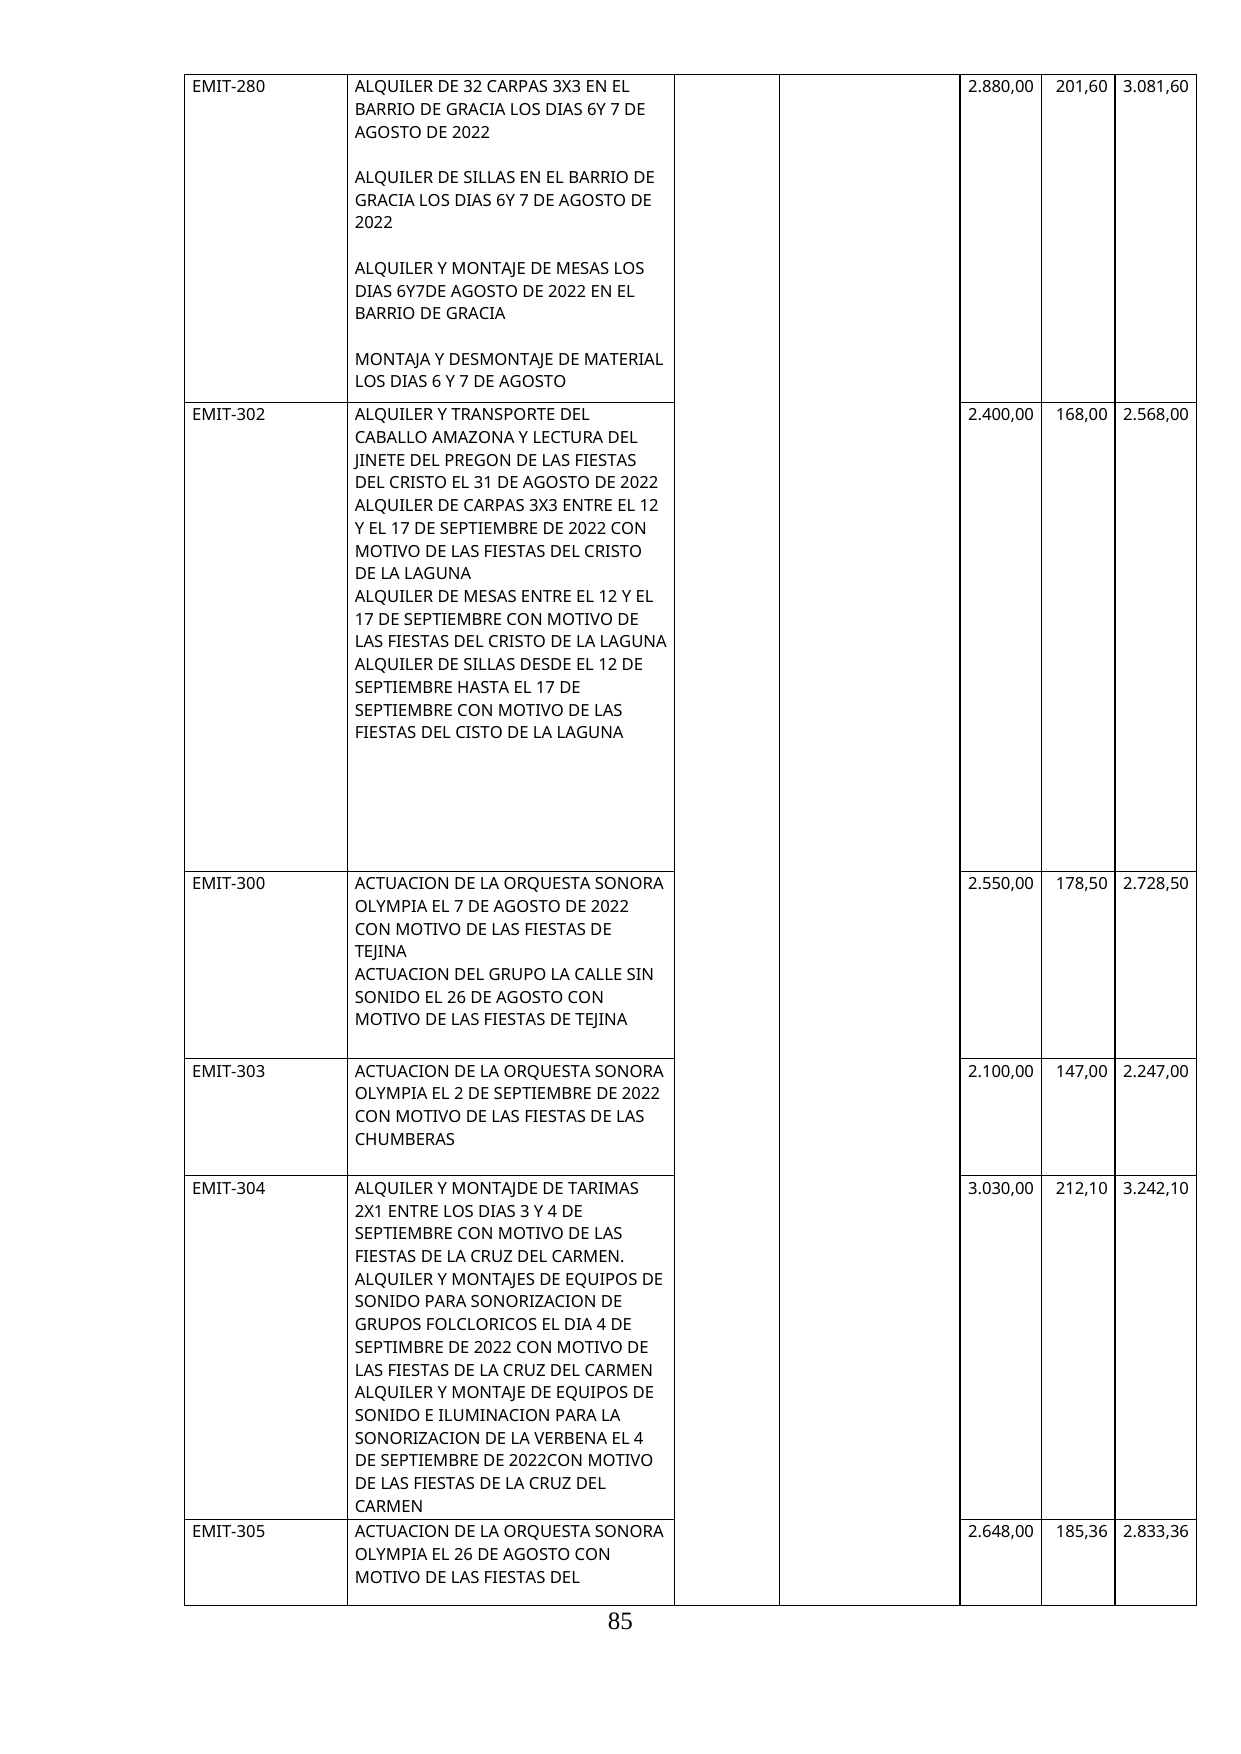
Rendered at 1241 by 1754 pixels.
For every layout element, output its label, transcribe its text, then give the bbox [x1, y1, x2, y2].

table_cell EMIT-302 [185, 403, 347, 871]
table_cell EMIT-280 [185, 75, 347, 402]
table_cell 3.081,60 [1116, 75, 1196, 402]
table_cell EMIT-304 [185, 1176, 347, 1519]
table_cell [675, 75, 779, 1605]
table_cell 2.568,00 [1116, 403, 1196, 871]
table_cell 2.247,00 [1116, 1059, 1196, 1175]
table_cell ACTUACION DE LA ORQUESTA SONORA OLYMPIA EL 2 DE SEPTIEMBRE DE 2022 CON MOTIVO DE LAS FIESTAS DE LAS CHUMBERAS [348, 1059, 674, 1175]
table_cell 2.100,00 [961, 1059, 1041, 1175]
table_cell ALQUILER Y TRANSPORTE DEL CABALLO AMAZONA Y LECTURA DEL JINETE DEL PREGON DE LAS FIESTAS DEL CRISTO EL 31 DE AGOSTO DE 2022 ALQUILER DE CARPAS 3X3 ENTRE EL 12 Y EL 17 DE SEPTIEMBRE DE 2022 CON MOTIVO DE LAS FIESTAS DEL CRISTO DE LA LAGUNA ALQUILER DE MESAS ENTRE EL 12 Y EL 17 DE SEPTIEMBRE CON MOTIVO DE LAS FIESTAS DEL CRISTO DE LA LAGUNA ALQUILER DE SILLAS DESDE EL 12 DE SEPTIEMBRE HASTA EL 17 DE SEPTIEMBRE CON MOTIVO DE LAS FIESTAS DEL CISTO DE LA LAGUNA [348, 403, 674, 871]
table_cell 2.648,00 [961, 1520, 1041, 1605]
table_cell 178,50 [1042, 872, 1114, 1058]
table_cell EMIT-300 [185, 872, 347, 1058]
table_cell 2.728,50 [1116, 872, 1196, 1058]
table_cell ALQUILER Y MONTAJDE DE TARIMAS 2X1 ENTRE LOS DIAS 3 Y 4 DE SEPTIEMBRE CON MOTIVO DE LAS FIESTAS DE LA CRUZ DEL CARMEN. ALQUILER Y MONTAJES DE EQUIPOS DE SONIDO PARA SONORIZACION DE GRUPOS FOLCLORICOS EL DIA 4 DE SEPTIMBRE DE 2022 CON MOTIVO DE LAS FIESTAS DE LA CRUZ DEL CARMEN ALQUILER Y MONTAJE DE EQUIPOS DE SONIDO E ILUMINACION PARA LA SONORIZACION DE LA VERBENA EL 4 DE SEPTIEMBRE DE 2022CON MOTIVO DE LAS FIESTAS DE LA CRUZ DEL CARMEN [348, 1176, 674, 1519]
table_cell ALQUILER DE 32 CARPAS 3X3 EN EL BARRIO DE GRACIA LOS DIAS 6Y 7 DE AGOSTO DE 2022 ALQUILER DE SILLAS EN EL BARRIO DE GRACIA LOS DIAS 6Y 7 DE AGOSTO DE 2022 ALQUILER Y MONTAJE DE MESAS LOS DIAS 6Y7DE AGOSTO DE 2022 EN EL BARRIO DE GRACIA MONTAJA Y DESMONTAJE DE MATERIAL LOS DIAS 6 Y 7 DE AGOSTO [348, 75, 674, 402]
table_cell 2.833,36 [1116, 1520, 1196, 1605]
table_cell 168,00 [1042, 403, 1114, 871]
table_cell 201,60 [1042, 75, 1114, 402]
table_cell 3.242,10 [1116, 1176, 1196, 1519]
table_cell EMIT-303 [185, 1059, 347, 1175]
table_cell [780, 75, 959, 1605]
table_cell 3.030,00 [961, 1176, 1041, 1519]
table_cell 2.400,00 [961, 403, 1041, 871]
table_cell 185,36 [1042, 1520, 1114, 1605]
table_cell EMIT-305 [185, 1520, 347, 1605]
table_cell 212,10 [1042, 1176, 1114, 1519]
table_cell 2.880,00 [961, 75, 1041, 402]
table_cell 2.550,00 [961, 872, 1041, 1058]
table_cell 147,00 [1042, 1059, 1114, 1175]
table_cell ACTUACION DE LA ORQUESTA SONORA OLYMPIA EL 7 DE AGOSTO DE 2022 CON MOTIVO DE LAS FIESTAS DE TEJINA ACTUACION DEL GRUPO LA CALLE SIN SONIDO EL 26 DE AGOSTO CON MOTIVO DE LAS FIESTAS DE TEJINA [348, 872, 674, 1058]
table_cell ACTUACION DE LA ORQUESTA SONORA OLYMPIA EL 26 DE AGOSTO CON MOTIVO DE LAS FIESTAS DEL [348, 1520, 674, 1605]
